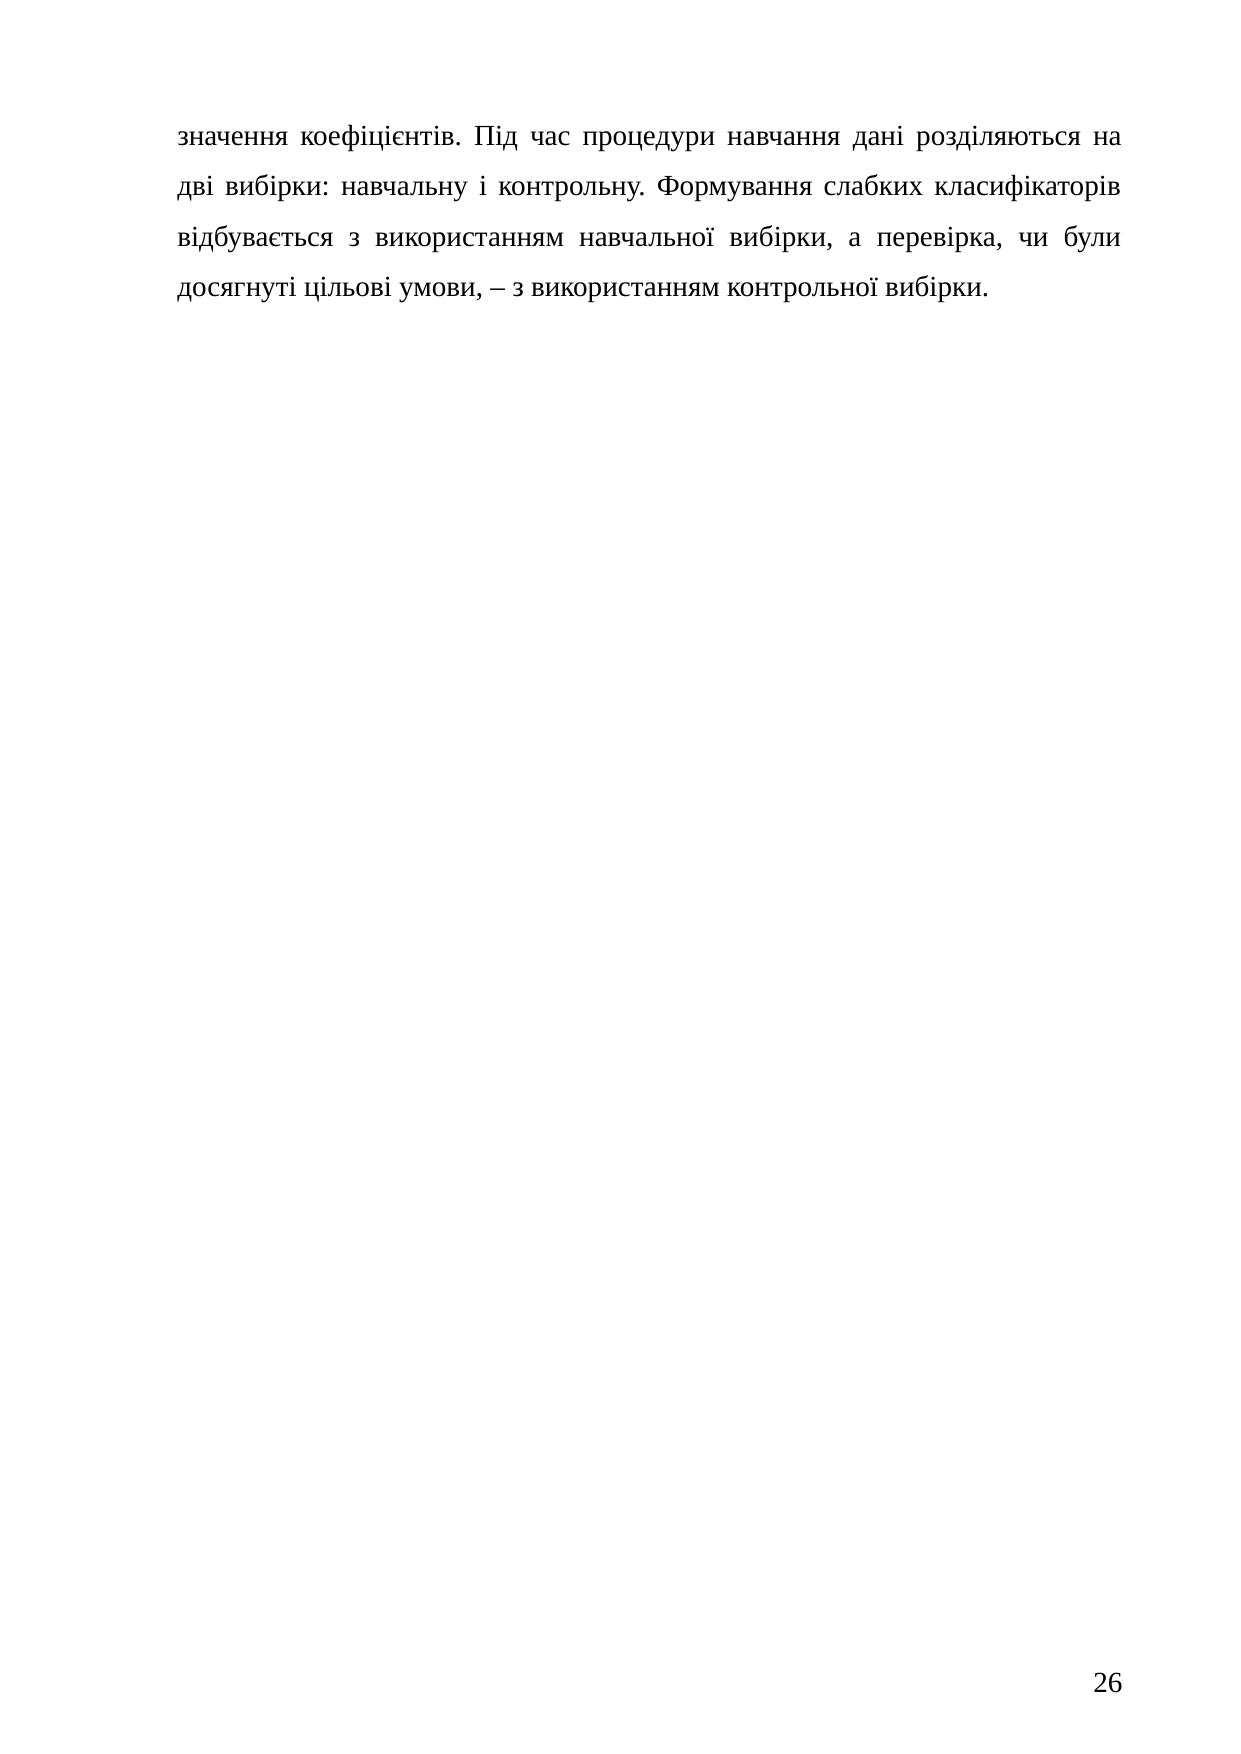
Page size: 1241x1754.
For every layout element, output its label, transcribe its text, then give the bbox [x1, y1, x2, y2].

text значення коефіцієнтів. Під час процедури навчання дані розділяються на дві вибірки: навчальну і контрольну. Формування слабких класифікаторів відбувається з використанням навчальної вибірки, а перевірка, чи були досягнуті цільові умови, – з використанням контрольної вибірки. [177, 118, 1122, 303]
